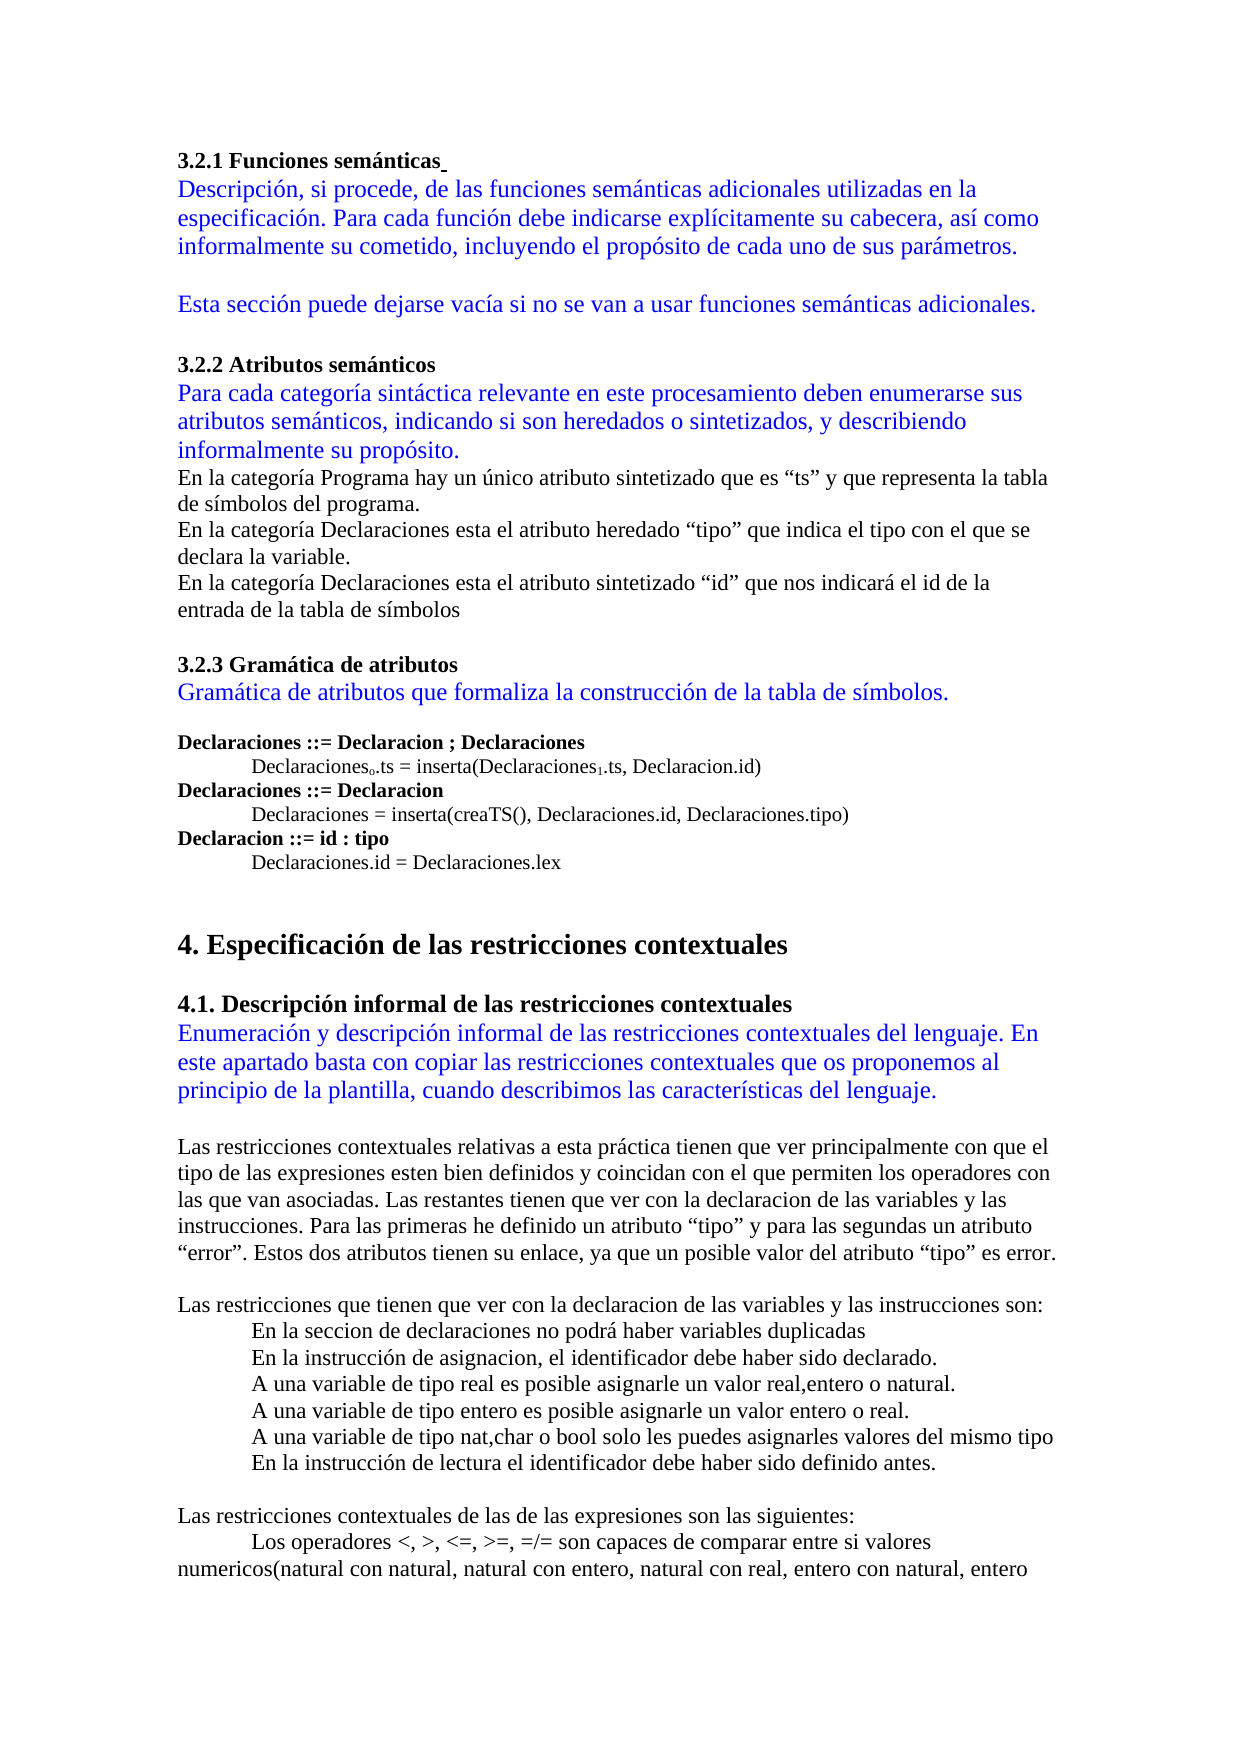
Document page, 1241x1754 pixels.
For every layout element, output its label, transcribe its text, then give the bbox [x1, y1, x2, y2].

text Las restricciones contextuales relativas a esta práctica tienen que ver principalmente con que el tipo de las expresiones esten bien definidos y coincidan con el que permiten los operadores con las que van asociadas. Las restantes tienen que ver con la declaracion de las variables y las instrucciones. Para las primeras he definido un atributo “tipo” y para las segundas un atributo “error”. Estos dos atributos tienen su enlace, ya que un posible valor del atributo “tipo” es error. [177, 1133, 1063, 1265]
text Declaracioneso.ts = inserta(Declaraciones1.ts, Declaracion.id) [177, 754, 1063, 778]
text En la categoría Programa hay un único atributo sintetizado que es “ts” y que representa la tabla de símbolos del programa. [177, 464, 1063, 517]
text 3.2.3 Gramática de atributos [177, 651, 1063, 677]
text Las restricciones que tienen que ver con la declaracion de las variables y las instrucciones son: [177, 1291, 1063, 1318]
text A una variable de tipo entero es posible asignarle un valor entero o real. [177, 1397, 1063, 1423]
text A una variable de tipo real es posible asignarle un valor real,entero o natural. [177, 1370, 1063, 1397]
text Esta sección puede dejarse vacía si no se van a usar funciones semánticas adicionales. [177, 289, 1063, 318]
text Declaraciones = inserta(creaTS(), Declaraciones.id, Declaraciones.tipo) [177, 802, 1063, 826]
text 3.2.1 Funciones semánticas [177, 148, 1063, 174]
text En la seccion de declaraciones no podrá haber variables duplicadas [177, 1318, 1063, 1344]
text Gramática de atributos que formaliza la construcción de la tabla de símbolos. [177, 677, 1063, 706]
text Declaraciones.id = Declaraciones.lex [177, 850, 1063, 874]
text En la instrucción de lectura el identificador debe haber sido definido antes. [177, 1449, 1063, 1476]
text 3.2.2 Atributos semánticos [177, 351, 1063, 378]
text Declaraciones ::= Declaracion [177, 778, 1063, 802]
text En la categoría Declaraciones esta el atributo sintetizado “id” que nos indicará el id de la entrada de la tabla de símbolos [177, 569, 1063, 622]
text En la instrucción de asignacion, el identificador debe haber sido declarado. [177, 1344, 1063, 1370]
text En la categoría Declaraciones esta el atributo heredado “tipo” que indica el tipo con el que se declara la variable. [177, 517, 1063, 569]
text Descripción, si procede, de las funciones semánticas adicionales utilizadas en la especificación. Para cada función debe indicarse explícitamente su cabecera, así como informalmente su cometido, incluyendo el propósito de cada uno de sus parámetros. [177, 174, 1063, 260]
text Declaraciones ::= Declaracion ; Declaraciones [177, 730, 1063, 754]
text 4.1. Descripción informal de las restricciones contextuales [177, 989, 1063, 1018]
text 4. Especificación de las restricciones contextuales [177, 927, 1063, 961]
text Declaracion ::= id : tipo [177, 826, 1063, 850]
text Para cada categoría sintáctica relevante en este procesamiento deben enumerarse sus atributos semánticos, indicando si son heredados o sintetizados, y describiendo informalmente su propósito. [177, 378, 1063, 464]
text A una variable de tipo nat,char o bool solo les puedes asignarles valores del mismo tipo [177, 1423, 1063, 1449]
text Enumeración y descripción informal de las restricciones contextuales del lenguaje. En este apartado basta con copiar las restricciones contextuales que os proponemos al principio de la plantilla, cuando describimos las características del lenguaje. [177, 1018, 1063, 1104]
text Las restricciones contextuales de las de las expresiones son las siguientes: [177, 1502, 1063, 1528]
text Los operadores <, >, <=, >=, =/= son capaces de comparar entre si valores numericos(natural con natural, natural con entero, natural con real, entero con natural, entero [177, 1528, 1063, 1581]
